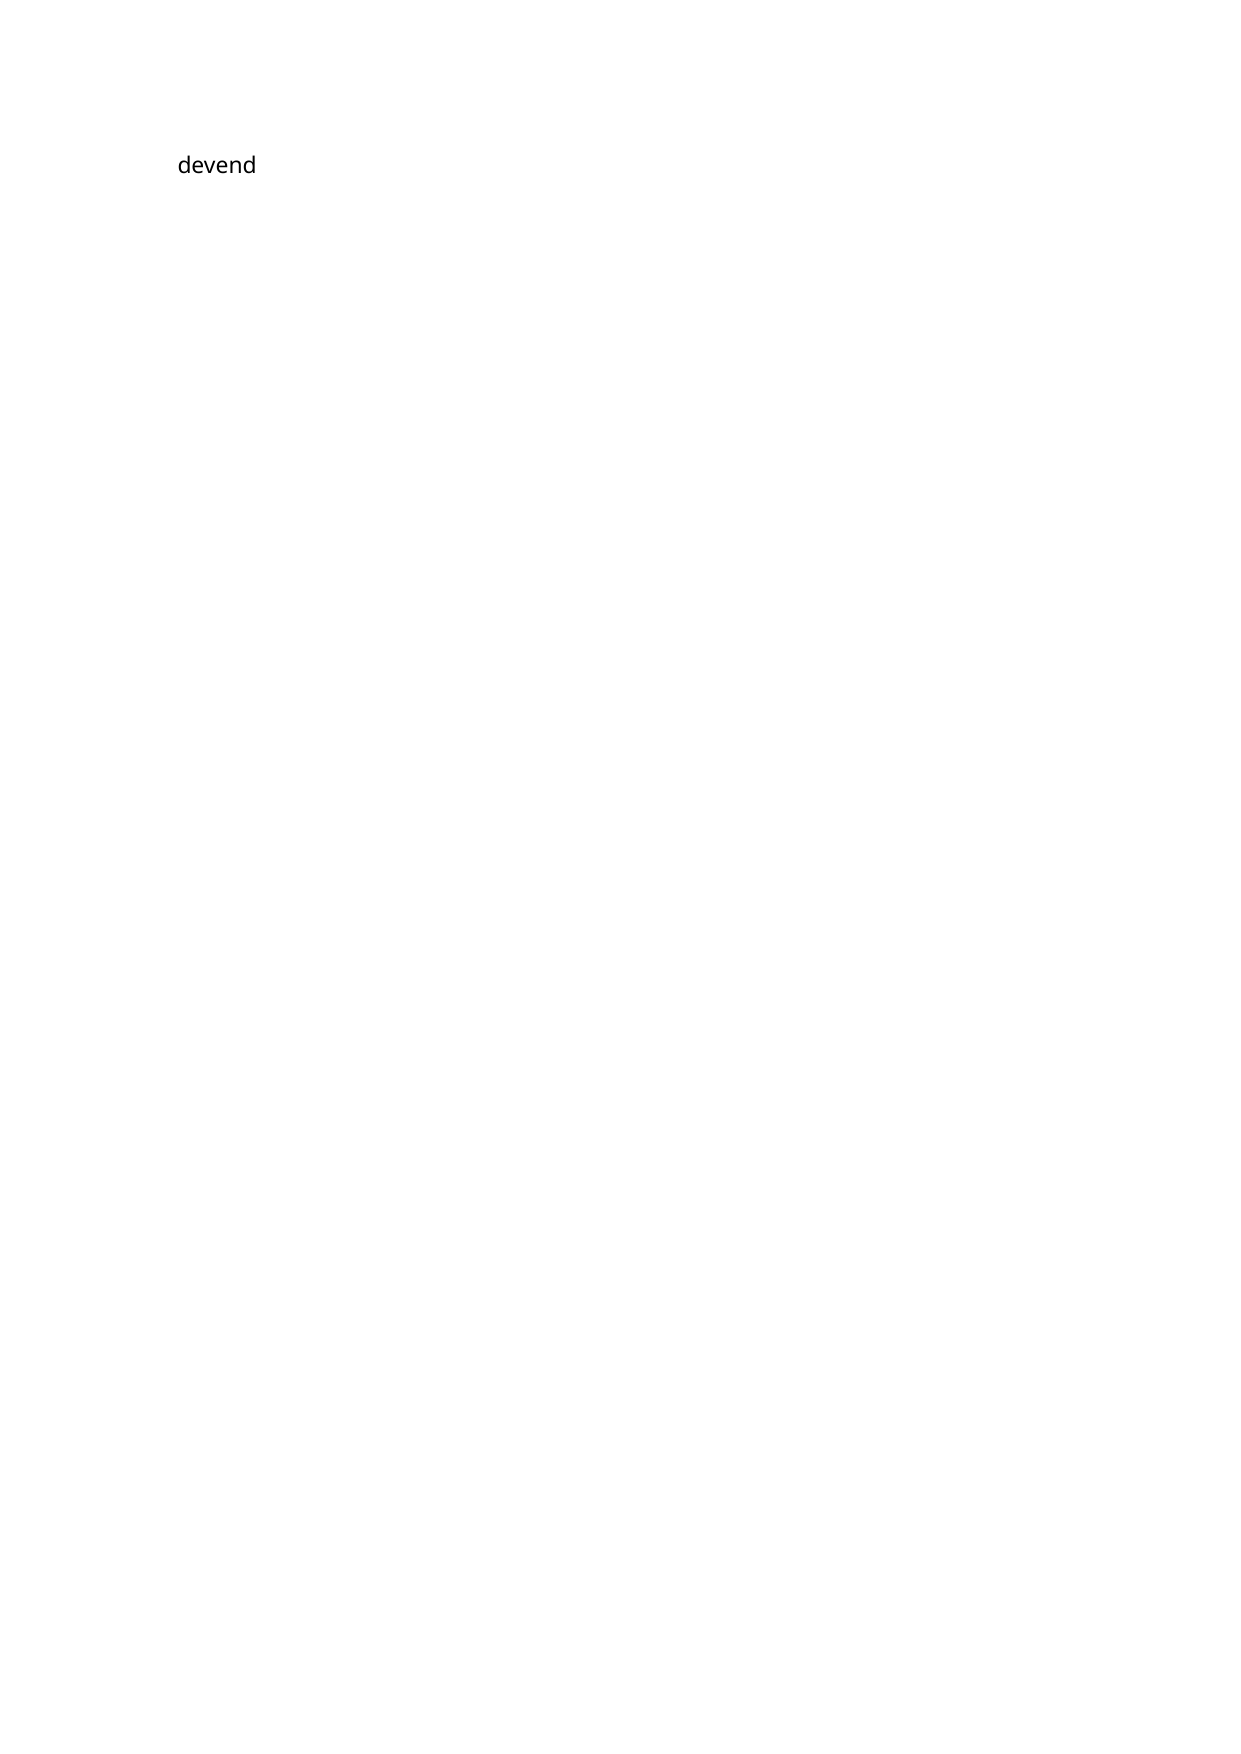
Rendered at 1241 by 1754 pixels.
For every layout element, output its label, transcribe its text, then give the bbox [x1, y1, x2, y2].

text devend [177, 149, 1063, 181]
